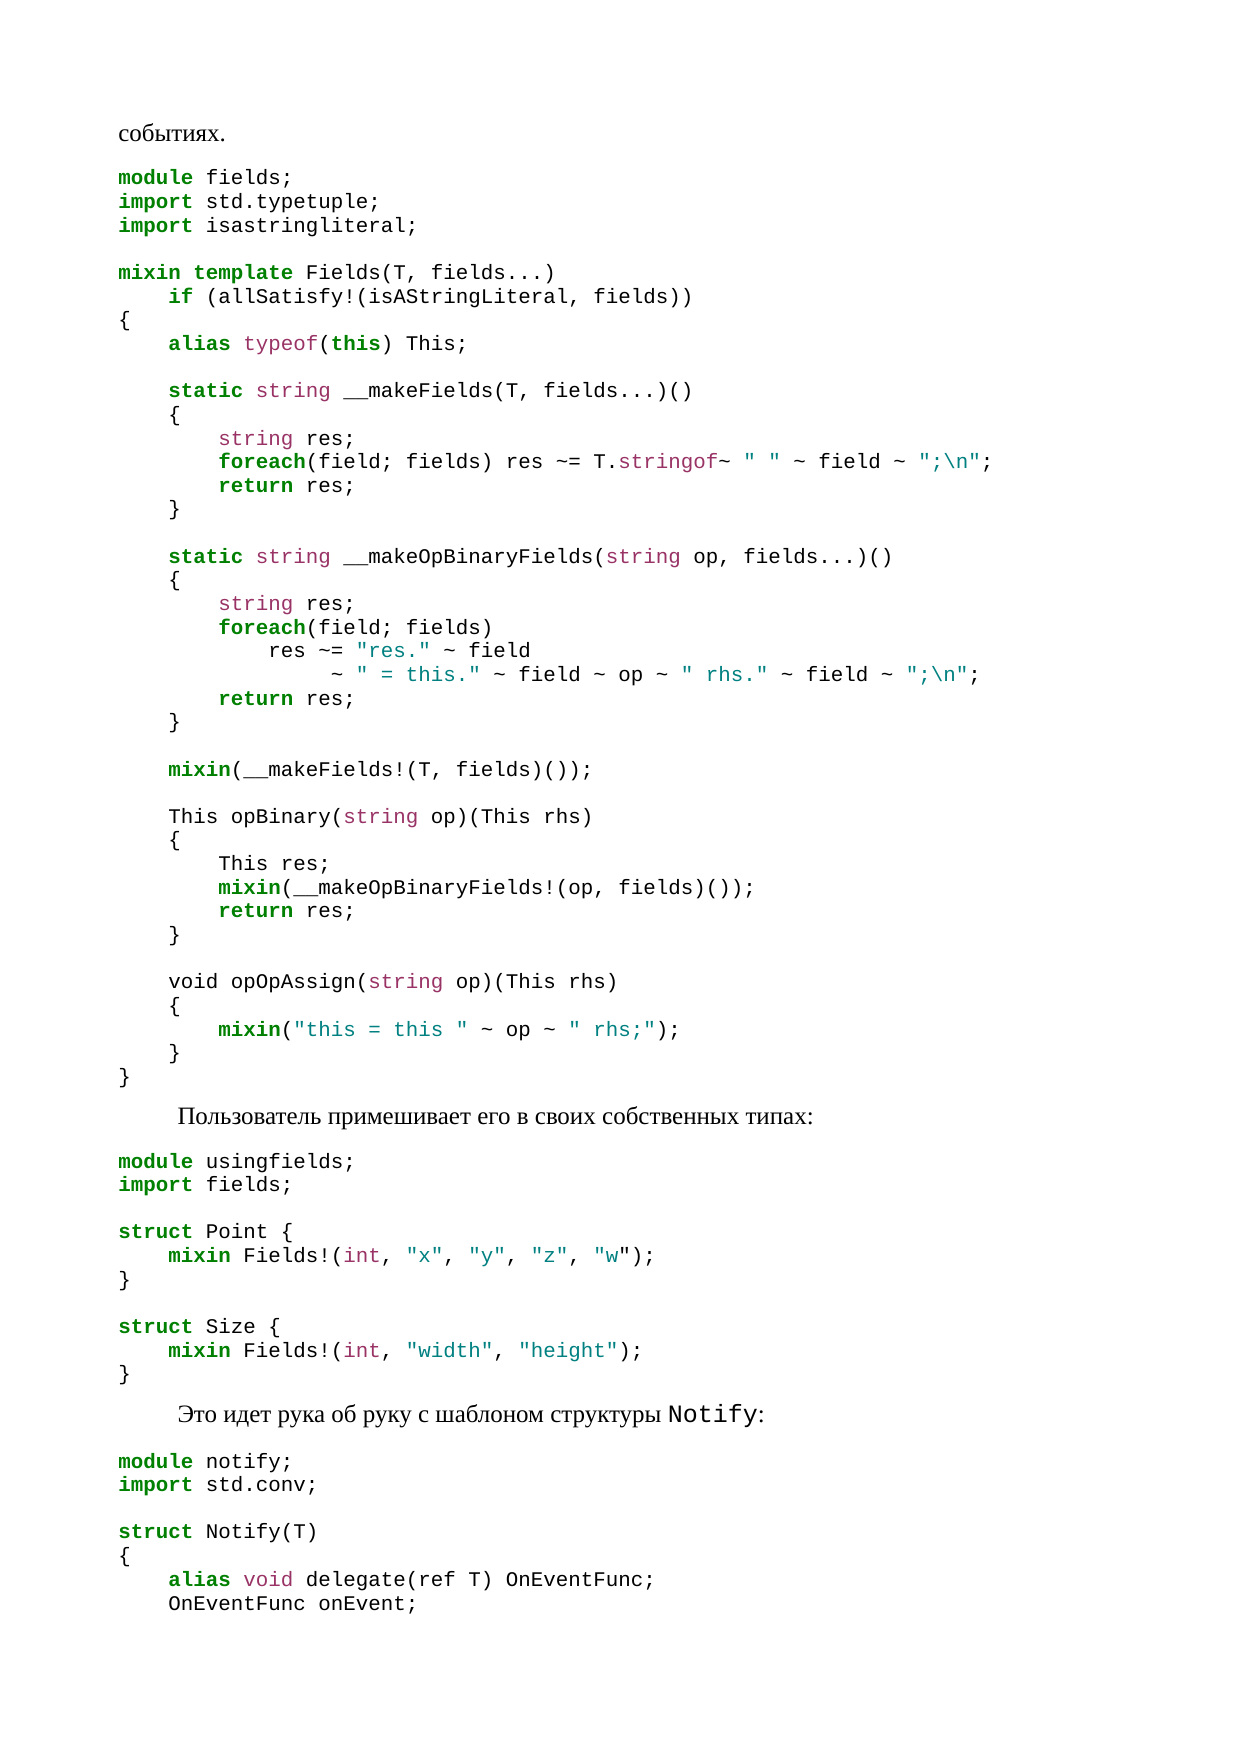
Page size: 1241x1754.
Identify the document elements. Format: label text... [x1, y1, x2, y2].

text mixin(__makeOpBinaryFields!(op, fields)()); [118, 877, 1122, 900]
text foreach(field; fields) [118, 617, 1122, 640]
text static string __makeOpBinaryFields(string op, fields...)() [118, 546, 1122, 569]
text static string __makeFields(T, fields...)() [118, 380, 1122, 404]
text mixin(__makeFields!(T, fields)()); [118, 758, 1122, 782]
text mixin("this = this " ~ op ~ " rhs;"); [118, 1019, 1122, 1042]
text Пользователь примешивает его в своих собственных типах: [118, 1101, 1122, 1130]
text This opBinary(string op)(This rhs) [118, 806, 1122, 829]
text module notify; [118, 1451, 1122, 1474]
text Это идет рука об руку с шаблоном структуры Notify: [118, 1399, 1122, 1430]
text struct Point { [118, 1222, 1122, 1245]
text } [118, 1269, 1122, 1292]
text return res; [118, 688, 1122, 711]
text } [118, 498, 1122, 522]
text import std.conv; [118, 1474, 1122, 1498]
text } [118, 1066, 1122, 1089]
text foreach(field; fields) res ~= T.stringof~ " " ~ field ~ ";\n"; [118, 451, 1122, 475]
text } [118, 1363, 1122, 1387]
text return res; [118, 900, 1122, 924]
text ~ " = this." ~ field ~ op ~ " rhs." ~ field ~ ";\n"; [118, 664, 1122, 688]
text alias void delegate(ref T) OnEventFunc; [118, 1569, 1122, 1592]
text { [118, 1545, 1122, 1569]
text module fields; [118, 167, 1122, 191]
text alias typeof(this) This; [118, 333, 1122, 357]
text module usingfields; [118, 1151, 1122, 1174]
text } [118, 711, 1122, 735]
text { [118, 995, 1122, 1019]
text mixin template Fields(T, fields...) [118, 262, 1122, 286]
text mixin Fields!(int, "x", "y", "z", "w"); [118, 1245, 1122, 1269]
text string res; [118, 593, 1122, 617]
text import fields; [118, 1174, 1122, 1198]
text } [118, 1042, 1122, 1066]
text { [118, 309, 1122, 333]
text { [118, 404, 1122, 427]
text struct Size { [118, 1316, 1122, 1340]
text struct Notify(T) [118, 1522, 1122, 1545]
text res ~= "res." ~ field [118, 640, 1122, 664]
text import isastringliteral; [118, 215, 1122, 238]
text { [118, 829, 1122, 853]
text } [118, 924, 1122, 948]
text import std.typetuple; [118, 191, 1122, 215]
text string res; [118, 427, 1122, 451]
text mixin Fields!(int, "width", "height"); [118, 1340, 1122, 1363]
text { [118, 569, 1122, 593]
text void opOpAssign(string op)(This rhs) [118, 971, 1122, 995]
text if (allSatisfy!(isAStringLiteral, fields)) [118, 286, 1122, 309]
text событиях. [118, 118, 1122, 147]
text OnEventFunc onEvent; [118, 1592, 1122, 1616]
text return res; [118, 475, 1122, 498]
text This res; [118, 853, 1122, 877]
